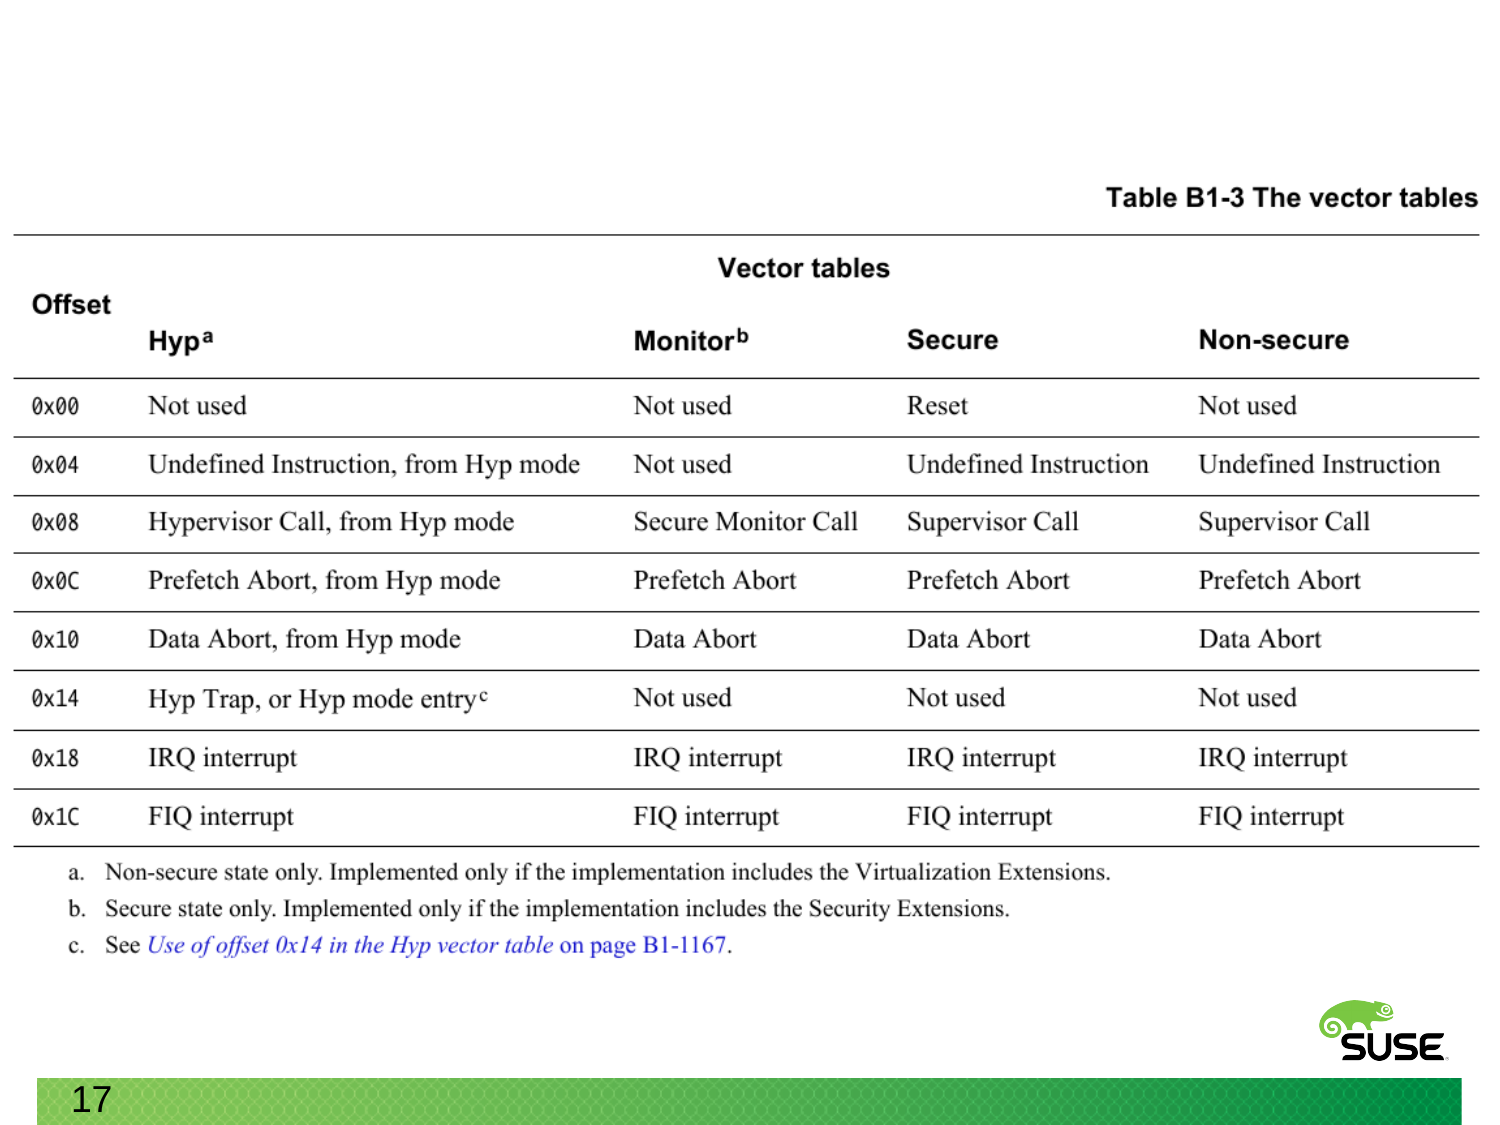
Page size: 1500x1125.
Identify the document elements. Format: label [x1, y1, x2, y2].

picture [37, 1078, 1462, 1125]
picture [1319, 1000, 1449, 1061]
picture [2, 151, 1500, 975]
